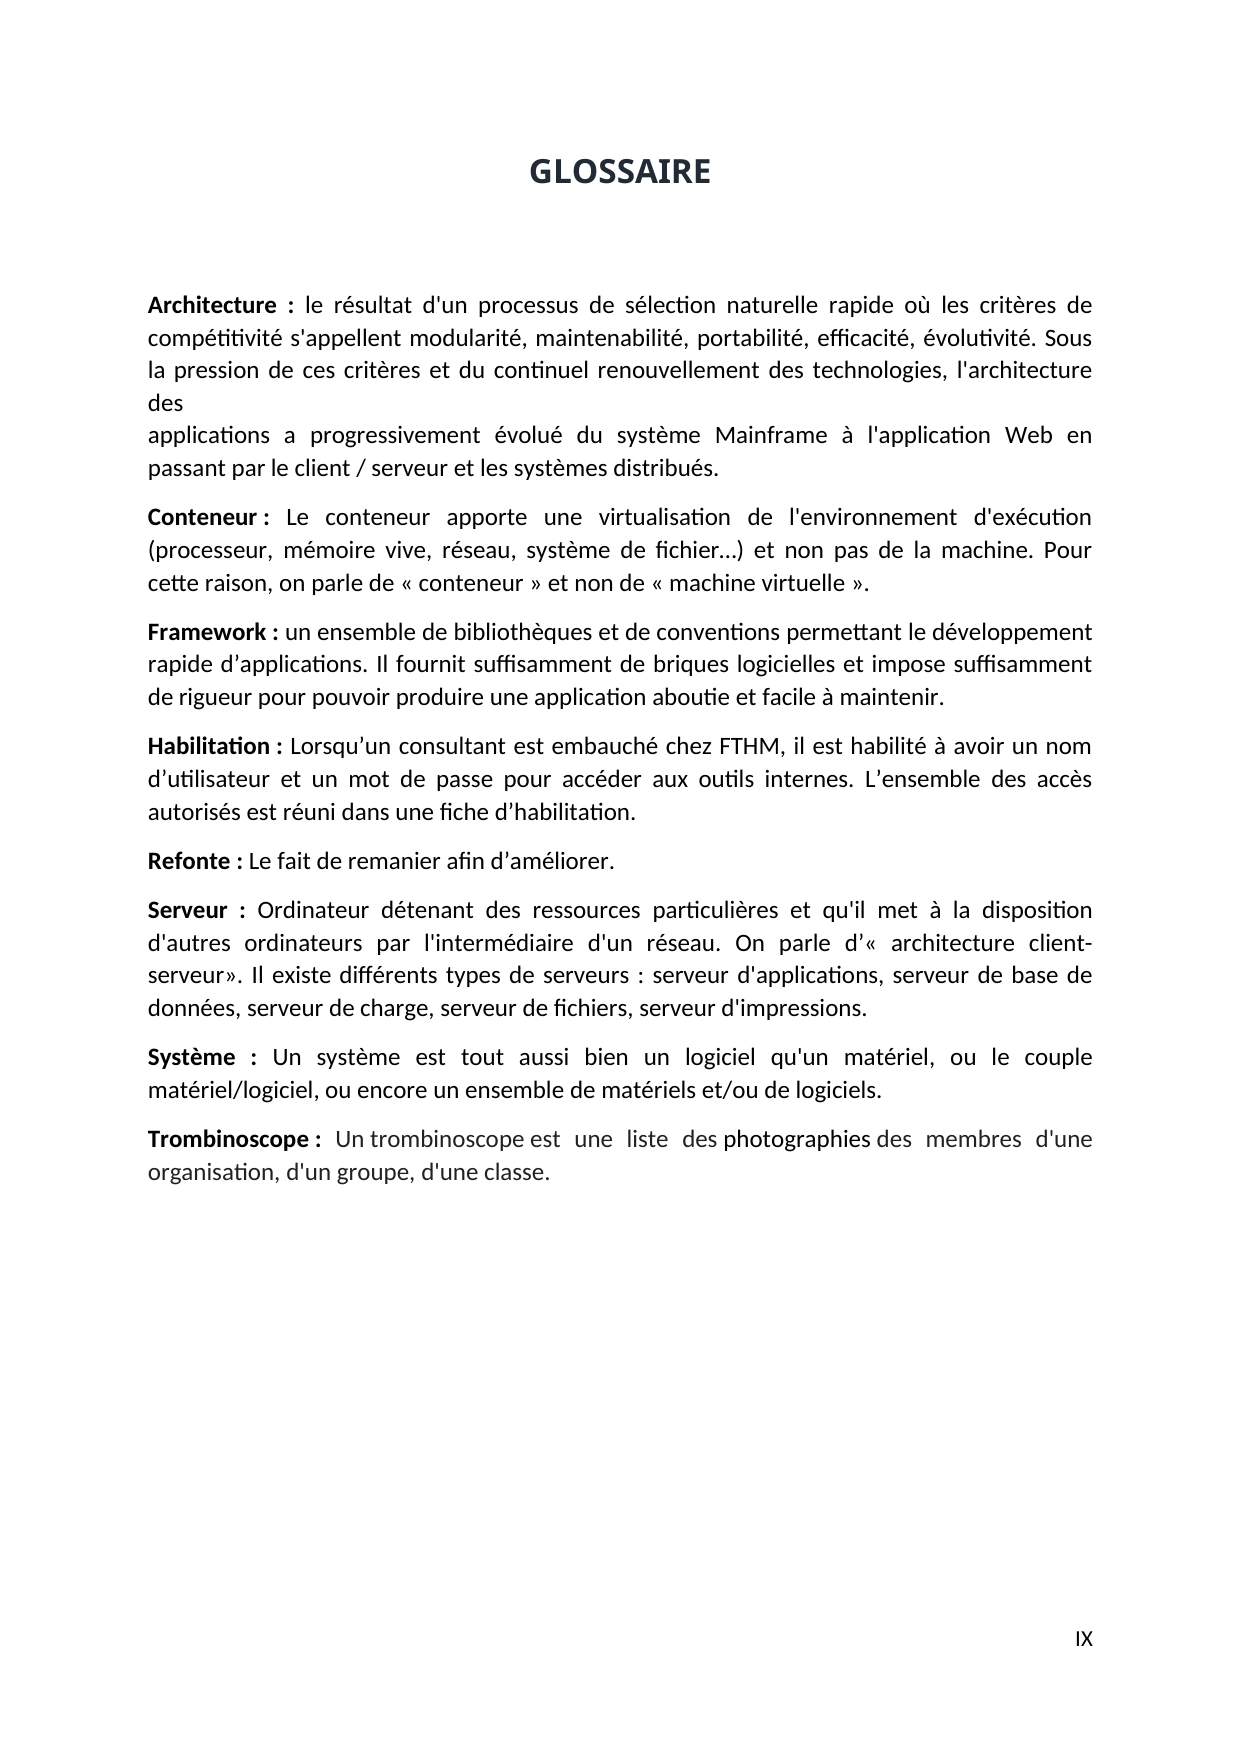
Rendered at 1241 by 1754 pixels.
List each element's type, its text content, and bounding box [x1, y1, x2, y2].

text Trombinoscope : Un trombinoscope est une liste des photographies des membres d'une organisation, d'un groupe, d'une classe. [148, 1123, 1093, 1186]
text Habilitation : Lorsqu’un consultant est embauché chez FTHM, il est habilité à avoir un nom d’utilisateur et un mot de passe pour accéder aux outils internes. L’ensemble des accès autorisés est réuni dans une fiche d’habilitation. [148, 731, 1093, 826]
text Architecture : le résultat d'un processus de sélection naturelle rapide où les critères de compétitivité s'appellent modularité, maintenabilité, portabilité, efficacité, évolutivité. Sous la pression de ces critères et du continuel renouvellement des technologies, l'architecture des applications a progressivement évolué du système Mainframe à l'application Web en passant par le client / serveur et les systèmes distribués. [148, 289, 1093, 483]
text Système : Un système est tout aussi bien un logiciel qu'un matériel, ou le couple matériel/logiciel, ou encore un ensemble de matériels et/ou de logiciels. [148, 1041, 1093, 1104]
subtitle GLOSSAIRE [148, 148, 1093, 193]
text Refonte : Le fait de remanier afin d’améliorer. [148, 845, 1093, 876]
text Serveur : Ordinateur détenant des ressources particulières et qu'il met à la disposition d'autres ordinateurs par l'intermédiaire d'un réseau. On parle d’« architecture client-serveur». Il existe différents types de serveurs : serveur d'applications, serveur de base de données, serveur de charge, serveur de fichiers, serveur d'impressions. [148, 894, 1093, 1023]
text Conteneur : Le conteneur apporte une virtualisation de l'environnement d'exécution (processeur, mémoire vive, réseau, système de fichier…) et non pas de la machine. Pour cette raison, on parle de « conteneur » et non de « machine virtuelle ». [148, 502, 1093, 597]
text Framework : un ensemble de bibliothèques et de conventions permettant le développement rapide d’applications. Il fournit suffisamment de briques logicielles et impose suffisamment de rigueur pour pouvoir produire une application aboutie et facile à maintenir. [148, 616, 1093, 712]
